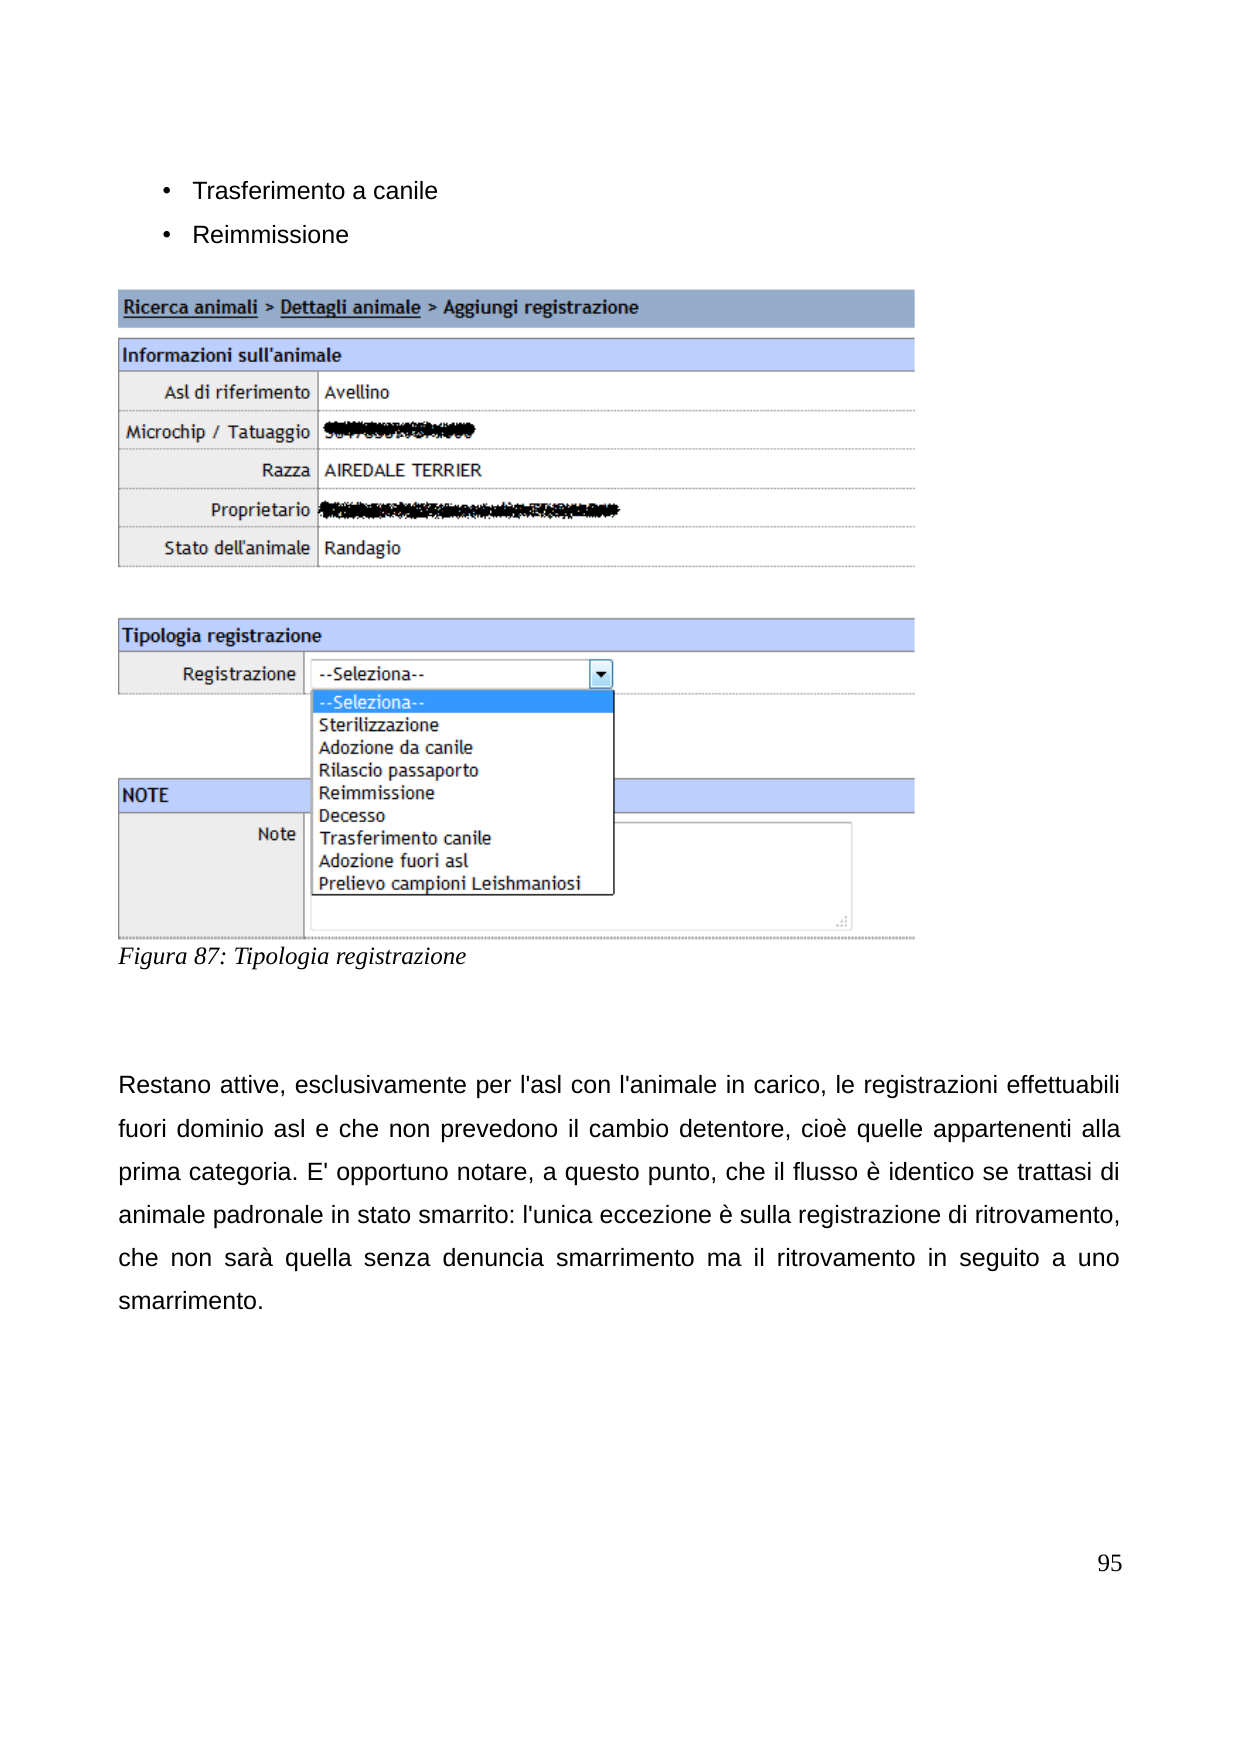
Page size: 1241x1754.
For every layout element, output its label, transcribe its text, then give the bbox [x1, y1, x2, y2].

text Figura 87: Tipologia registrazione [118, 941, 1122, 970]
list Reimmissione [162, 219, 1122, 248]
text [118, 275, 1122, 287]
list Trasferimento a canile [162, 176, 1122, 205]
text Restano attive, esclusivamente per l'asl con l'animale in carico, le registrazioni effettuabili fuori dominio asl e che non prevedono il cambio detentore, cioè quelle appartenenti alla prima categoria. E' opportuno notare, a questo punto, che il flusso è identico se trattasi di animale padronale in stato smarrito: l'unica eccezione è sulla registrazione di ritrovamento, che non sarà quella senza denuncia smarrimento ma il ritrovamento in seguito a uno smarrimento. [118, 970, 1122, 1315]
picture [118, 287, 1123, 941]
